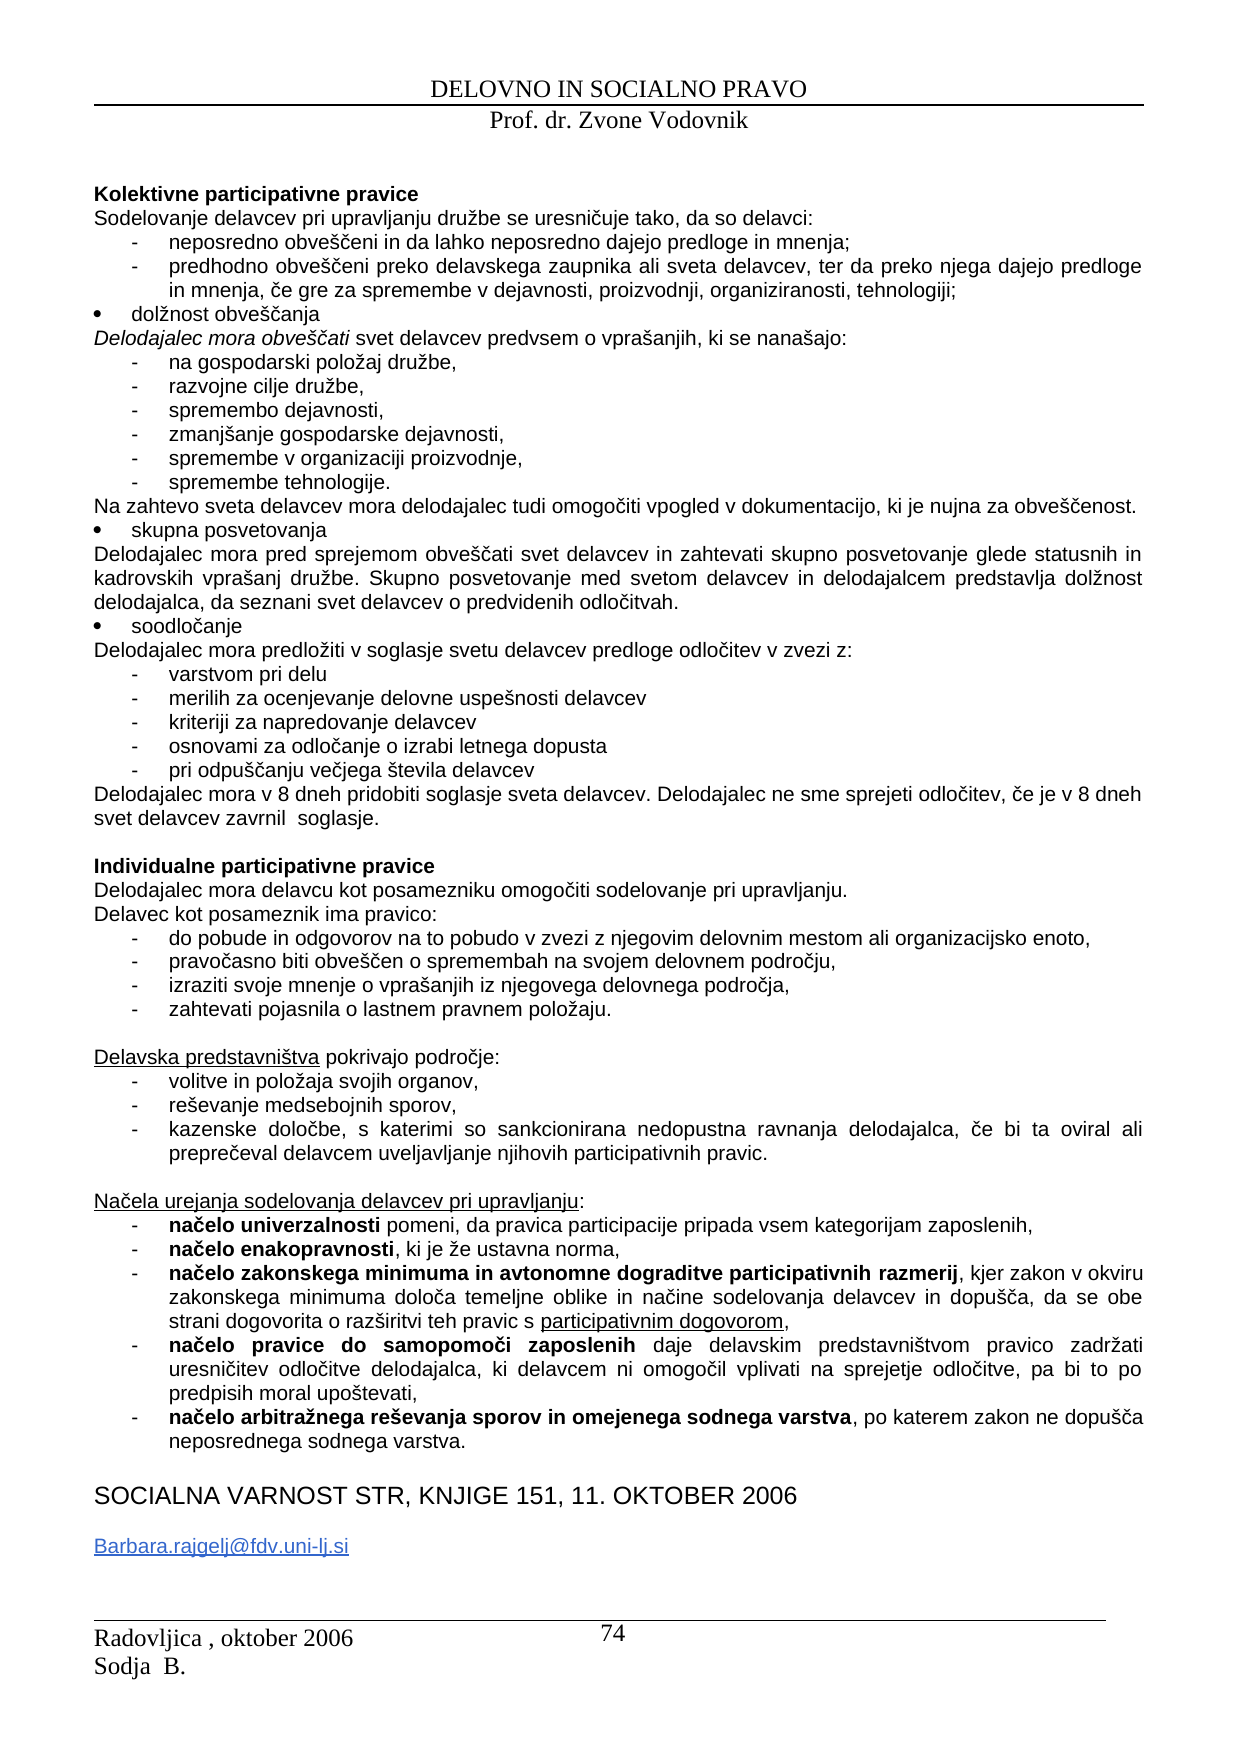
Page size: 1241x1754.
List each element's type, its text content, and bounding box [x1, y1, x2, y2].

list spremembe v organizaciji proizvodnje, [131, 446, 1144, 470]
list načelo pravice do samopomoči zaposlenih daje delavskim predstavništvom pravico zadržati uresničitev odločitve delodajalca, ki delavcem ni omogočil vplivati na sprejetje odločitve, pa bi to po predpisih moral upoštevati, [131, 1333, 1144, 1404]
list načelo univerzalnosti pomeni, da pravica participacije pripada vsem kategorijam zaposlenih, [131, 1213, 1144, 1237]
list pri odpuščanju večjega števila delavcev [131, 758, 1144, 782]
text SOCIALNA VARNOST STR, KNJIGE 151, 11. OKTOBER 2006 [94, 1481, 1144, 1509]
text Kolektivne participativne pravice [94, 182, 1144, 206]
list načelo enakopravnosti, ki je že ustavna norma, [131, 1237, 1144, 1261]
list načelo arbitražnega reševanja sporov in omejenega sodnega varstva, po katerem zakon ne dopušča neposrednega sodnega varstva. [131, 1404, 1144, 1452]
list predhodno obveščeni preko delavskega zaupnika ali sveta delavcev, ter da preko njega dajejo predloge in mnenja, če gre za spremembe v dejavnosti, proizvodnji, organiziranosti, tehnologiji; [131, 254, 1144, 302]
list reševanje medsebojnih sporov, [131, 1093, 1144, 1117]
list soodločanje [94, 614, 1144, 638]
list pravočasno biti obveščen o spremembah na svojem delovnem področju, [131, 949, 1144, 973]
list dolžnost obveščanja [94, 302, 1144, 326]
text Delodajalec mora predložiti v soglasje svetu delavcev predloge odločitev v zvezi z: [94, 638, 1144, 662]
list skupna posvetovanja [94, 518, 1144, 542]
list na gospodarski položaj družbe, [131, 350, 1144, 374]
list izraziti svoje mnenje o vprašanjih iz njegovega delovnega področja, [131, 973, 1144, 997]
list zahtevati pojasnila o lastnem pravnem položaju. [131, 997, 1144, 1021]
list osnovami za odločanje o izrabi letnega dopusta [131, 734, 1144, 758]
text Delodajalec mora pred sprejemom obveščati svet delavcev in zahtevati skupno posvetovanje glede statusnih in kadrovskih vprašanj družbe. Skupno posvetovanje med svetom delavcev in delodajalcem predstavlja dolžnost delodajalca, da seznani svet delavcev o predvidenih odločitvah. [94, 542, 1144, 614]
text Delodajalec mora delavcu kot posamezniku omogočiti sodelovanje pri upravljanju. [94, 877, 1144, 901]
text Delavec kot posameznik ima pravico: [94, 901, 1144, 925]
list neposredno obveščeni in da lahko neposredno dajejo predloge in mnenja; [131, 230, 1144, 254]
list do pobude in odgovorov na to pobudo v zvezi z njegovim delovnim mestom ali organizacijsko enoto, [131, 925, 1144, 949]
text Načela urejanja sodelovanja delavcev pri upravljanju: [94, 1189, 1144, 1213]
list kazenske določbe, s katerimi so sankcionirana nedopustna ravnanja delodajalca, če bi ta oviral ali preprečeval delavcem uveljavljanje njihovih participativnih pravic. [131, 1117, 1144, 1165]
text Delodajalec mora v 8 dneh pridobiti soglasje sveta delavcev. Delodajalec ne sme sprejeti odločitev, če je v 8 dneh svet delavcev zavrnil soglasje. [94, 782, 1144, 829]
text Delavska predstavništva pokrivajo področje: [94, 1045, 1144, 1069]
text Individualne participativne pravice [94, 853, 1144, 877]
text Na zahtevo sveta delavcev mora delodajalec tudi omogočiti vpogled v dokumentacijo, ki je nujna za obveščenost. [94, 494, 1144, 518]
list razvojne cilje družbe, [131, 374, 1144, 398]
list kriteriji za napredovanje delavcev [131, 710, 1144, 734]
list volitve in položaja svojih organov, [131, 1069, 1144, 1093]
list merilih za ocenjevanje delovne uspešnosti delavcev [131, 686, 1144, 710]
list zmanjšanje gospodarske dejavnosti, [131, 422, 1144, 446]
list spremembe tehnologije. [131, 470, 1144, 494]
list načelo zakonskega minimuma in avtonomne dograditve participativnih razmerij, kjer zakon v okviru zakonskega minimuma določa temeljne oblike in načine sodelovanja delavcev in dopušča, da se obe strani dogovorita o razširitvi teh pravic s participativnim dogovorom, [131, 1261, 1144, 1333]
list spremembo dejavnosti, [131, 398, 1144, 422]
text Barbara.rajgelj@fdv.uni-lj.si [94, 1533, 1144, 1557]
text Sodelovanje delavcev pri upravljanju družbe se uresničuje tako, da so delavci: [94, 206, 1144, 230]
list varstvom pri delu [131, 662, 1144, 686]
text Delodajalec mora obveščati svet delavcev predvsem o vprašanjih, ki se nanašajo: [94, 326, 1144, 350]
